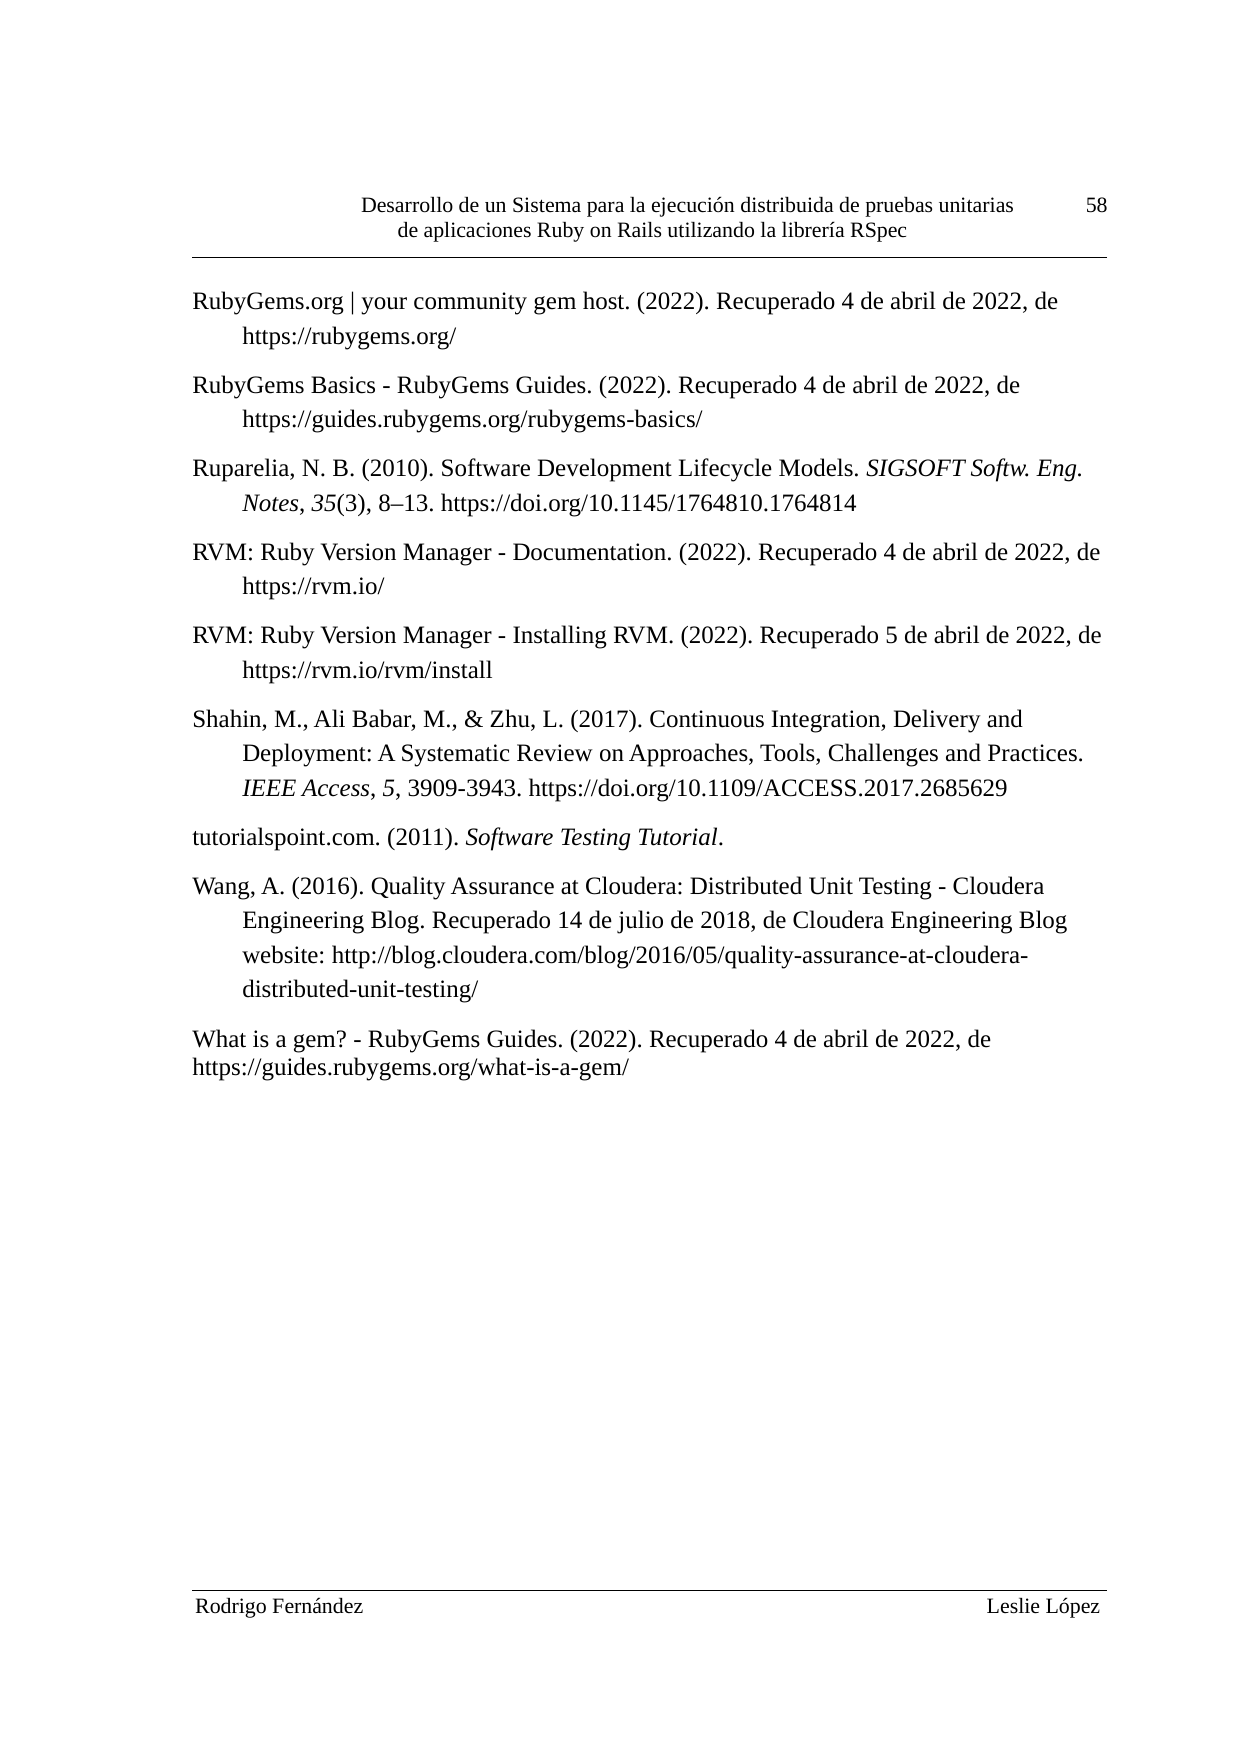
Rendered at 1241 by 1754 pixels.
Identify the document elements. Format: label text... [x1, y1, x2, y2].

text Wang, A. (2016). Quality Assurance at Cloudera: Distributed Unit Testing - Cloudera Engineering Blog. Recuperado 14 de julio de 2018, de Cloudera Engineering Blog website: http://blog.cloudera.com/blog/2016/05/quality-assurance-at-cloudera-distributed-unit-testing/ [192, 871, 1107, 1003]
text What is a gem? - RubyGems Guides. (2022). Recuperado 4 de abril de 2022, de https://guides.rubygems.org/what-is-a-gem/ [192, 1024, 1107, 1081]
text RVM: Ruby Version Manager - Documentation. (2022). Recuperado 4 de abril de 2022, de https://rvm.io/ [192, 537, 1107, 600]
text RubyGems Basics - RubyGems Guides. (2022). Recuperado 4 de abril de 2022, de https://guides.rubygems.org/rubygems-basics/ [192, 370, 1107, 433]
text Ruparelia, N. B. (2010). Software Development Lifecycle Models. SIGSOFT Softw. Eng. Notes, 35(3), 8–13. https://doi.org/10.1145/1764810.1764814 [192, 453, 1107, 517]
text Shahin, M., Ali Babar, M., & Zhu, L. (2017). Continuous Integration, Delivery and Deployment: A Systematic Review on Approaches, Tools, Challenges and Practices. IEEE Access, 5, 3909-3943. https://doi.org/10.1109/ACCESS.2017.2685629 [192, 704, 1107, 802]
text RubyGems.org | your community gem host. (2022). Recuperado 4 de abril de 2022, de https://rubygems.org/ [192, 286, 1107, 349]
text tutorialspoint.com. (2011). Software Testing Tutorial. [192, 822, 1107, 851]
text RVM: Ruby Version Manager - Installing RVM. (2022). Recuperado 5 de abril de 2022, de https://rvm.io/rvm/install [192, 621, 1107, 684]
